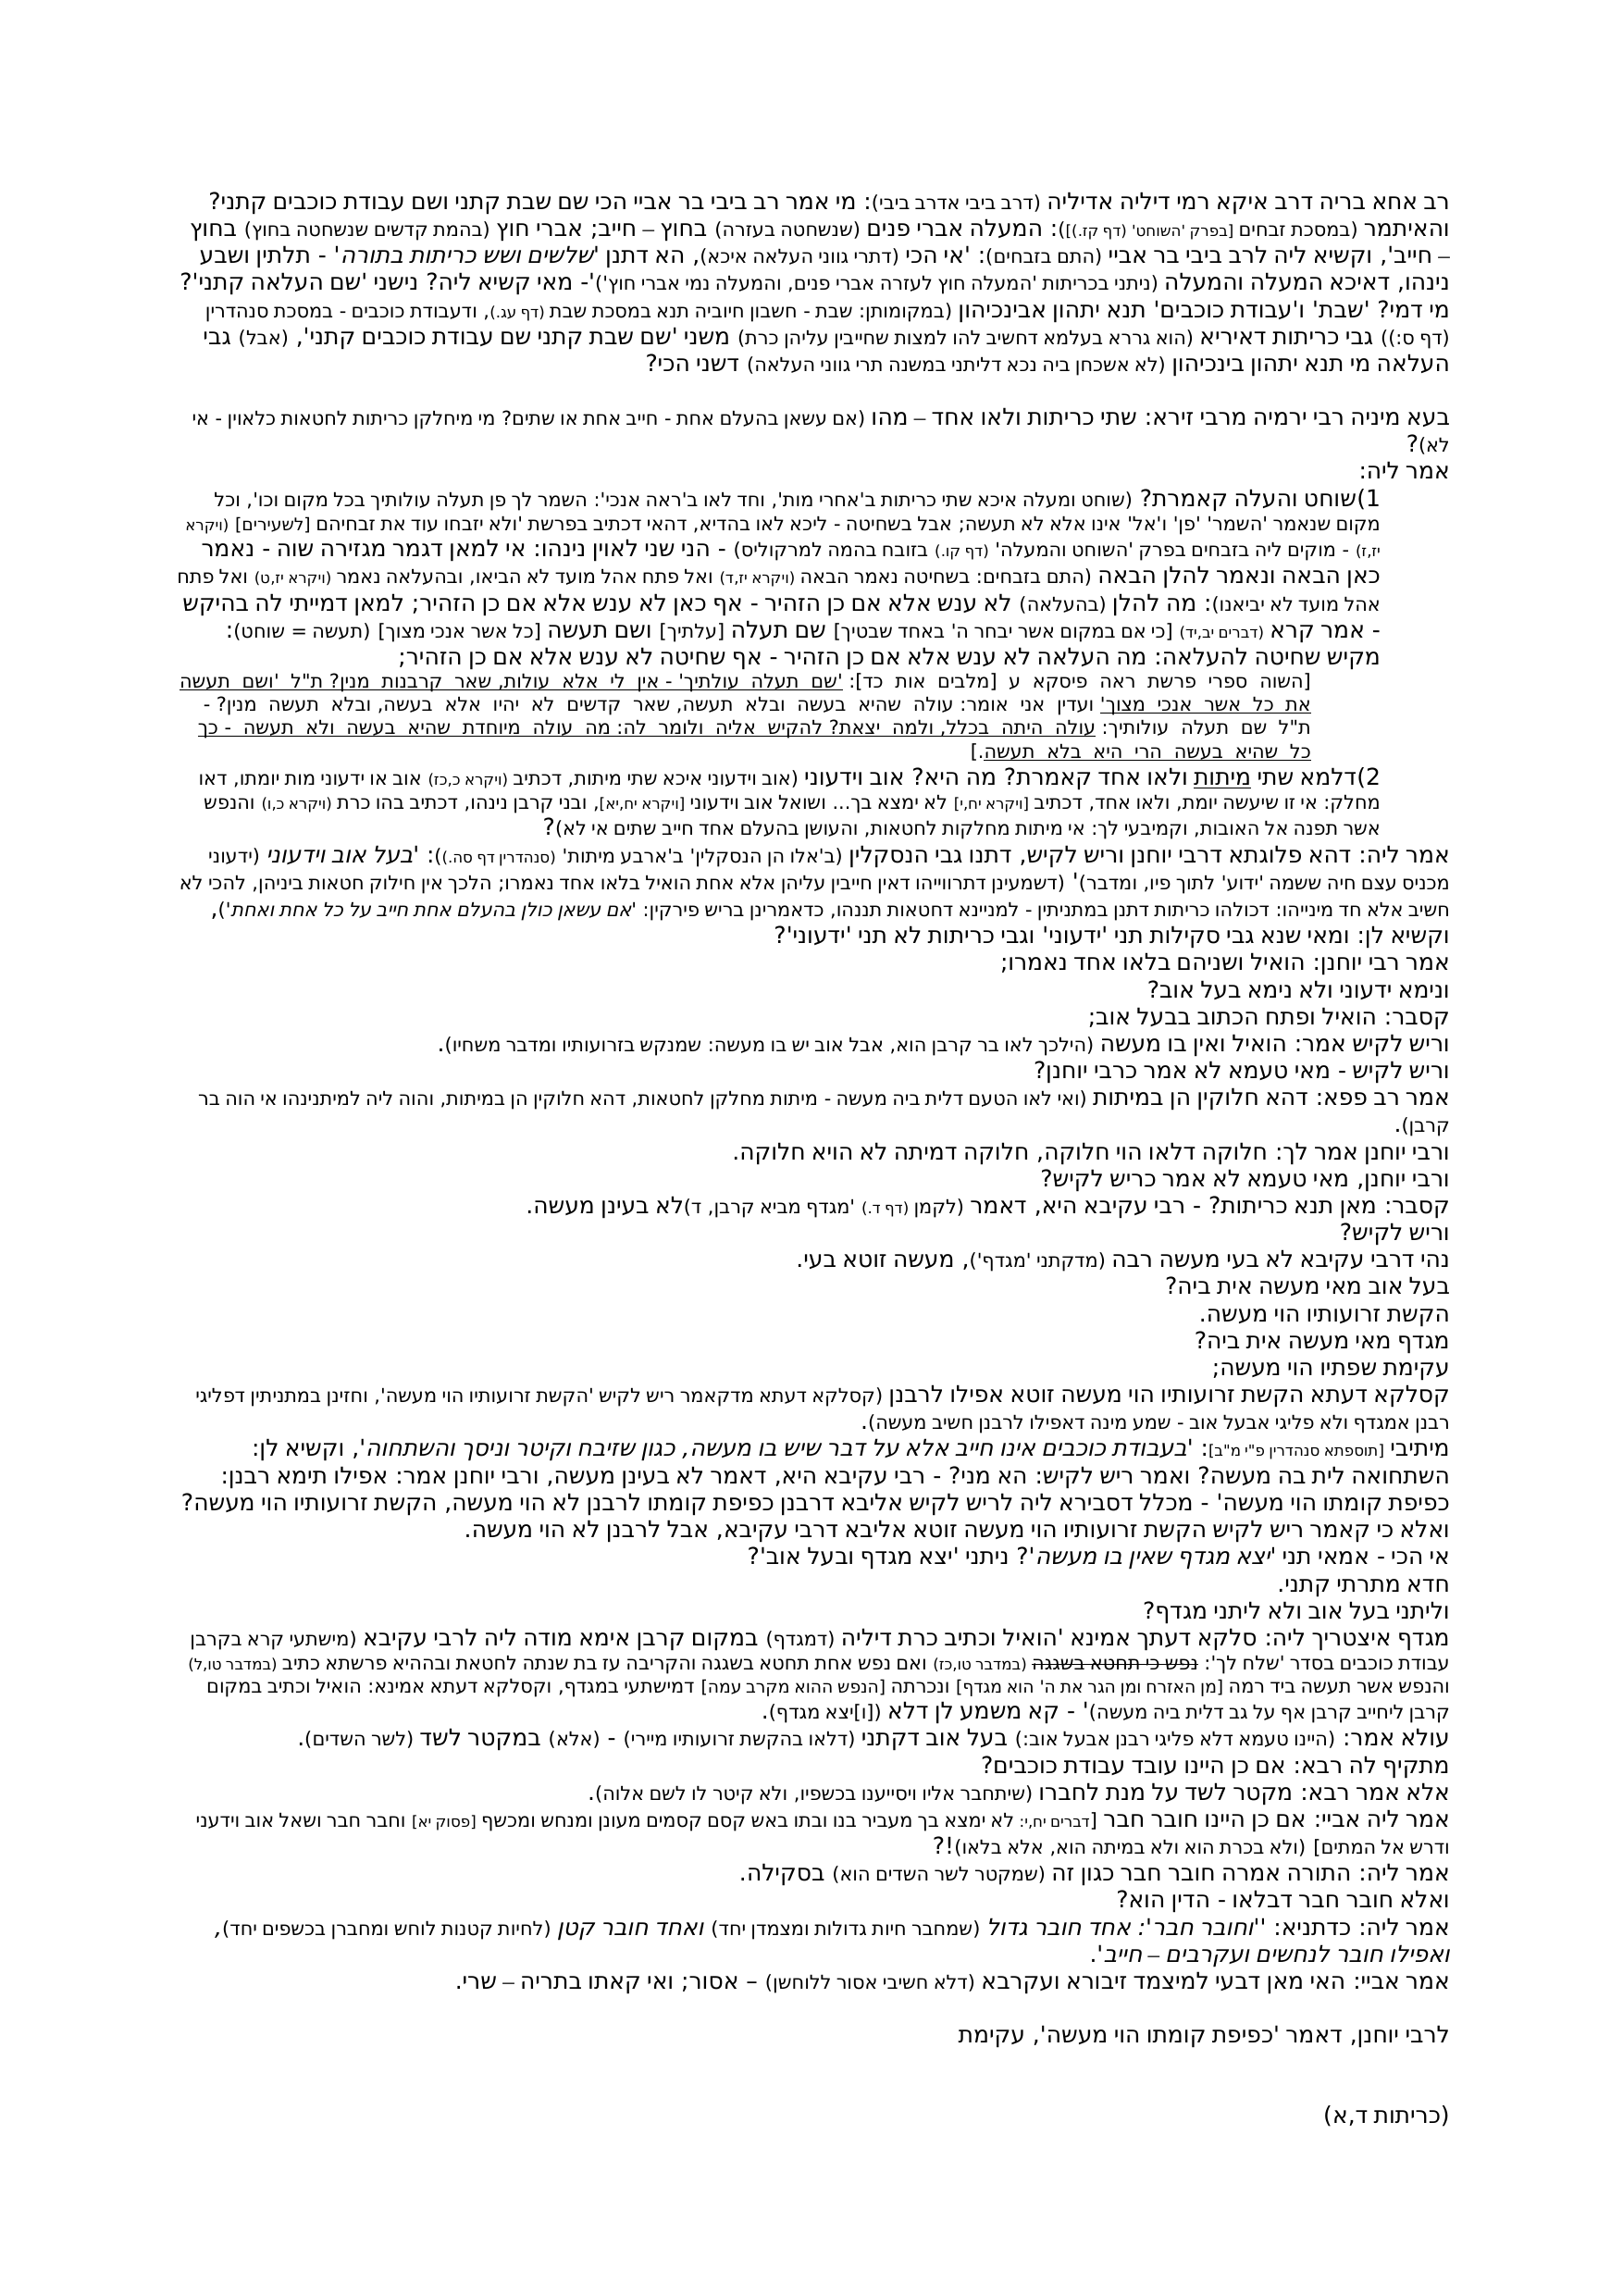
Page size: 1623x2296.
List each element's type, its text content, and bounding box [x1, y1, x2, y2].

text קסבר: הואיל ופתח הכתוב בבעל אוב; [173, 1003, 1450, 1030]
text ורבי יוחנן אמר לך: חלוקה דלאו הוי חלוקה, חלוקה דמיתה לא הויא חלוקה. [173, 1138, 1450, 1165]
text וריש לקיש? [173, 1219, 1450, 1246]
text מתקיף לה רבא: אם כן היינו עובד עבודת כוכבים? [173, 1752, 1450, 1779]
text אמר אביי: האי מאן דבעי למיצמד זיבורא ועקרבא (דלא חשיבי אסור ללוחשן) – אסור; ואי קאתו בתריה – שרי. [173, 1967, 1450, 1994]
list דלמא שתי מיתות ולאו אחד קאמרת? מה היא? אוב וידעוני (אוב וידעוני איכא שתי מיתות, דכתיב (ויקרא כ,כז) אוב או ידעוני מות יומתו, דאו מחלק: אי זו שיעשה יומת, ולאו אחד, דכתיב [ויקרא יח,י] לא ימצא בך... ושואל אוב וידעוני [ויקרא יח,יא], ובני קרבן נינהו, דכתיב בהו כרת (ויקרא כ,ו) והנפש אשר תפנה אל האובות, וקמיבעי לך: אי מיתות מחלקות לחטאות, והעושן בהעלם אחד חייב שתים אי לא)? [173, 764, 1381, 841]
text אי הכי - אמאי תני 'יצא מגדף שאין בו מעשה'? ניתני 'יצא מגדף ובעל אוב'? [173, 1544, 1450, 1570]
text נהי דרבי עקיבא לא בעי מעשה רבה (מדקתני 'מגדף'), מעשה זוטא בעי. [173, 1246, 1450, 1273]
text הקשת זרועותיו הוי מעשה. [173, 1300, 1450, 1327]
text מיתיבי [תוספתא סנהדרין פ"י מ"ב]: 'בעבודת כוכבים אינו חייב אלא על דבר שיש בו מעשה, כגון שזיבח וקיטר וניסך והשתחוה', וקשיא לן: השתחואה לית בה מעשה? ואמר ריש לקיש: הא מני? - רבי עקיבא היא, דאמר לא בעינן מעשה, ורבי יוחנן אמר: אפילו תימא רבנן: כפיפת קומתו הוי מעשה' - מכלל דסבירא ליה לריש לקיש אליבא דרבנן כפיפת קומתו לרבנן לא הוי מעשה, הקשת זרועותיו הוי מעשה? ואלא כי קאמר ריש לקיש הקשת זרועותיו הוי מעשה זוטא אליבא דרבי עקיבא, אבל לרבנן לא הוי מעשה. [173, 1435, 1450, 1544]
text (כריתות ד,א) [173, 2102, 1450, 2128]
text [השוה ספרי פרשת ראה פיסקא ע [מלבים אות כד]: 'שם תעלה עולתיך' - אין לי אלא עולות, שאר קרבנות מנין? ת"ל 'ושם תעשה את כל אשר אנכי מצוך' ועדין אני אומר: עולה שהיא בעשה ובלא תעשה, שאר קדשים לא יהיו אלא בעשה, ובלא תעשה מנין? - ת"ל שם תעלה עולותיך: עולה היתה בכלל, ולמה יצאת? להקיש אליה ולומר לה: מה עולה מיוחדת שהיא בעשה ולא תעשה - כך כל שהיא בעשה הרי היא בלא תעשה.] [173, 670, 1311, 764]
text קסלקא דעתא הקשת זרועותיו הוי מעשה זוטא אפילו לרבנן (קסלקא דעתא מדקאמר ריש לקיש 'הקשת זרועותיו הוי מעשה', וחזינן במתניתין דפליגי רבנן אמגדף ולא פליגי אבעל אוב - שמע מינה דאפילו לרבנן חשיב מעשה). [173, 1381, 1450, 1435]
text מגדף איצטריך ליה: סלקא דעתך אמינא 'הואיל וכתיב כרת דיליה (דמגדף) במקום קרבן אימא מודה ליה לרבי עקיבא (מישתעי קרא בקרבן עבודת כוכבים בסדר 'שלח לך': נפש כי תחטא בשגגה (במדבר טו,כז) ואם נפש אחת תחטא בשגגה והקריבה עז בת שנתה לחטאת ובההיא פרשתא כתיב (במדבר טו,ל) והנפש אשר תעשה ביד רמה [מן האזרח ומן הגר את ה' הוא מגדף] ונכרתה [הנפש ההוא מקרב עמה] דמישתעי במגדף, וקסלקא דעתא אמינא: הואיל וכתיב במקום קרבן ליחייב קרבן אף על גב דלית ביה מעשה)' - קא משמע לן דלא ([ו]יצא מגדף). [173, 1624, 1450, 1724]
text מי דמי? 'שבת' ו'עבודת כוכבים' תנא יתהון אבינכיהון (במקומותן: שבת - חשבון חיוביה תנא במסכת שבת (דף עג.), ודעבודת כוכבים - במסכת סנהדרין (דף ס:)) גבי כריתות דאיריא (הוא גררא בעלמא דחשיב להו למצות שחייבין עליהן כרת) משני 'שם שבת קתני שם עבודת כוכבים קתני', (אבל) גבי העלאה מי תנא יתהון בינכיהון (לא אשכחן ביה נכא דליתני במשנה תרי גווני העלאה) דשני הכי? [173, 296, 1450, 377]
text ונימא ידעוני ולא נימא בעל אוב? [173, 976, 1450, 1003]
text בעא מיניה רבי ירמיה מרבי זירא: שתי כריתות ולאו אחד – מהו (אם עשאן בהעלם אחת - חייב אחת או שתים? מי מיחלקן כריתות לחטאות כלאוין - אי לא)? [173, 403, 1450, 458]
text ורבי יוחנן, מאי טעמא לא אמר כריש לקיש? [173, 1165, 1450, 1192]
text אמר ליה: [173, 458, 1450, 485]
text חדא מתרתי קתני. [173, 1570, 1450, 1597]
text עולא אמר: (היינו טעמא דלא פליגי רבנן אבעל אוב:) בעל אוב דקתני (דלאו בהקשת זרועותיו מיירי) - (אלא) במקטר לשד (לשר השדים). [173, 1724, 1450, 1752]
list שוחט והעלה קאמרת? (שוחט ומעלה איכא שתי כריתות ב'אחרי מות', וחד לאו ב'ראה אנכי': השמר לך פן תעלה עולותיך בכל מקום וכו', וכל מקום שנאמר 'השמר' 'פן' ו'אל' אינו אלא לא תעשה; אבל בשחיטה - ליכא לאו בהדיא, דהאי דכתיב בפרשת 'ולא יזבחו עוד את זבחיהם [לשעירים] (ויקרא יז,ז) - מוקים ליה בזבחים בפרק 'השוחט והמעלה' (דף קו.) בזובח בהמה למרקוליס) - הני שני לאוין נינהו: אי למאן דגמר מגזירה שוה - נאמר כאן הבאה ונאמר להלן הבאה (התם בזבחים: בשחיטה נאמר הבאה (ויקרא יז,ד) ואל פתח אהל מועד לא הביאו, ובהעלאה נאמר (ויקרא יז,ט) ואל פתח אהל מועד לא יביאנו): מה להלן (בהעלאה) לא ענש אלא אם כן הזהיר - אף כאן לא ענש אלא אם כן הזהיר; למאן דמייתי לה בהיקש - אמר קרא (דברים יב,יד) [כי אם במקום אשר יבחר ה' באחד שבטיך] שם תעלה [עלתיך] ושם תעשה [כל אשר אנכי מצוך] (תעשה = שוחט): מקיש שחיטה להעלאה: מה העלאה לא ענש אלא אם כן הזהיר - אף שחיטה לא ענש אלא אם כן הזהיר; [173, 485, 1381, 670]
text אמר ליה: כדתניא: ''וחובר חבר': אחד חובר גדול (שמחבר חיות גדולות ומצמדן יחד) ואחד חובר קטן (לחיות קטנות לוחש ומחברן בכשפים יחד), ואפילו חובר לנחשים ועקרבים – חייב'. [173, 1914, 1450, 1967]
text אמר רב פפא: דהא חלוקין הן במיתות (ואי לאו הטעם דלית ביה מעשה - מיתות מחלקן לחטאות, דהא חלוקין הן במיתות, והוה ליה למיתנינהו אי הוה בר קרבן). [173, 1084, 1450, 1138]
text אמר רבי יוחנן: הואיל ושניהם בלאו אחד נאמרו; [173, 949, 1450, 976]
text ואלא חובר חבר דבלאו - הדין הוא? [173, 1886, 1450, 1914]
text קסבר: מאן תנא כריתות? - רבי עקיבא היא, דאמר (לקמן (דף ד.) 'מגדף מביא קרבן, ד)לא בעינן מעשה. [173, 1192, 1450, 1219]
text לרבי יוחנן, דאמר 'כפיפת קומתו הוי מעשה', עקימת [173, 2021, 1450, 2048]
text וריש לקיש - מאי טעמא לא אמר כרבי יוחנן? [173, 1057, 1450, 1084]
text עקימת שפתיו הוי מעשה; [173, 1354, 1450, 1381]
text מגדף מאי מעשה אית ביה? [173, 1327, 1450, 1354]
text אמר ליה: התורה אמרה חובר חבר כגון זה (שמקטר לשר השדים הוא) בסקילה. [173, 1859, 1450, 1886]
text בעל אוב מאי מעשה אית ביה? [173, 1273, 1450, 1300]
text אמר ליה: דהא פלוגתא דרבי יוחנן וריש לקיש, דתנו גבי הנסקלין (ב'אלו הן הנסקלין' ב'ארבע מיתות' (סנהדרין דף סה.)): 'בעל אוב וידעוני (ידעוני מכניס עצם חיה ששמה 'ידוע' לתוך פיו, ומדבר)' (דשמעינן דתרווייהו דאין חייבין עליהן אלא אחת הואיל בלאו אחד נאמרו; הלכך אין חילוק חטאות ביניהן, להכי לא חשיב אלא חד מינייהו: דכולהו כריתות דתנן במתניתין - למניינא דחטאות תננהו, כדאמרינן בריש פירקין: 'אם עשאן כולן בהעלם אחת חייב על כל אחת ואחת'), וקשיא לן: ומאי שנא גבי סקילות תני 'ידעוני' וגבי כריתות לא תני 'ידעוני'? [173, 841, 1450, 949]
text אלא אמר רבא: מקטר לשד על מנת לחברו (שיתחבר אליו ויסייענו בכשפיו, ולא קיטר לו לשם אלוה). [173, 1779, 1450, 1806]
text אמר ליה אביי: אם כן היינו חובר חבר [דברים יח,י: לא ימצא בך מעביר בנו ובתו באש קסם קסמים מעונן ומנחש ומכשף [פסוק יא] וחבר חבר ושאל אוב וידעני ודרש אל המתים] (ולא בכרת הוא ולא במיתה הוא, אלא בלאו)!? [173, 1806, 1450, 1859]
text וליתני בעל אוב ולא ליתני מגדף? [173, 1597, 1450, 1624]
text וריש לקיש אמר: הואיל ואין בו מעשה (הילכך לאו בר קרבן הוא, אבל אוב יש בו מעשה: שמנקש בזרועותיו ומדבר משחיו). [173, 1030, 1450, 1057]
text רב אחא בריה דרב איקא רמי דיליה אדיליה (דרב ביבי אדרב ביבי): מי אמר רב ביבי בר אביי הכי שם שבת קתני ושם עבודת כוכבים קתני? והאיתמר (במסכת זבחים [בפרק 'השוחט' (דף קז.)]): המעלה אברי פנים (שנשחטה בעזרה) בחוץ – חייב; אברי חוץ (בהמת קדשים שנשחטה בחוץ) בחוץ – חייב', וקשיא ליה לרב ביבי בר אביי (התם בזבחים): 'אי הכי (דתרי גווני העלאה איכא), הא דתנן 'שלשים ושש כריתות בתורה' - תלתין ושבע נינהו, דאיכא המעלה והמעלה (ניתני בכריתות 'המעלה חוץ לעזרה אברי פנים, והמעלה נמי אברי חוץ')'- מאי קשיא ליה? נישני 'שם העלאה קתני'? [173, 188, 1450, 296]
